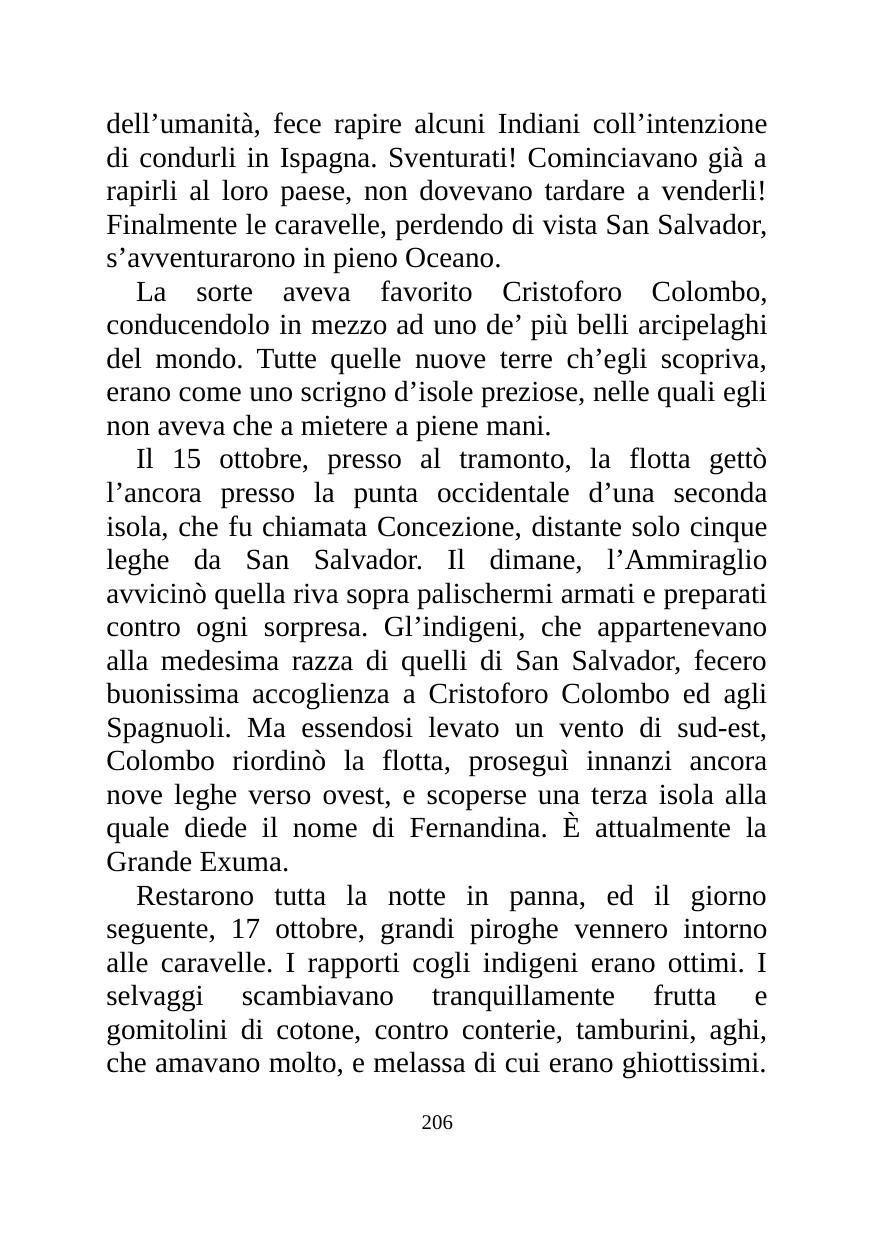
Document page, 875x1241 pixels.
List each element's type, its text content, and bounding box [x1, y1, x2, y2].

text Il 15 ottobre, presso al tramonto, la flotta gettò l’ancora presso la punta occidentale d’una seconda isola, che fu chiamata Concezione, distante solo cinque leghe da San Salvador. Il dimane, l’Ammiraglio avvicinò quella riva sopra palischermi armati e preparati contro ogni sorpresa. Gl’indigeni, che appartenevano alla medesima razza di quelli di San Salvador, fecero buonissima accoglienza a Cristoforo Colombo ed agli Spagnuoli. Ma essendosi levato un vento di sud-est, Colombo riordinò la flotta, proseguì innanzi ancora nove leghe verso ovest, e scoperse una terza isola alla quale diede il nome di Fernandina. È attualmente la Grande Exuma. [106, 442, 768, 878]
text La sorte aveva favorito Cristoforo Colombo, conducendolo in mezzo ad uno de’ più belli arcipelaghi del mondo. Tutte quelle nuove terre ch’egli scopriva, erano come uno scrigno d’isole preziose, nelle quali egli non aveva che a mietere a piene mani. [106, 274, 768, 442]
text dell’umanità, fece rapire alcuni Indiani coll’intenzione di condurli in Ispagna. Sventurati! Cominciavano già a rapirli al loro paese, non dovevano tardare a venderli! Finalmente le caravelle, perdendo di vista San Salvador, s’avventurarono in pieno Oceano. [106, 106, 768, 274]
text Restarono tutta la notte in panna, ed il giorno seguente, 17 ottobre, grandi piroghe vennero intorno alle caravelle. I rapporti cogli indigeni erano ottimi. I selvaggi scambiavano tranquillamente frutta e gomitolini di cotone, contro conterie, tamburini, aghi, che amavano molto, e melassa di cui erano ghiottissimi. [106, 878, 768, 1079]
